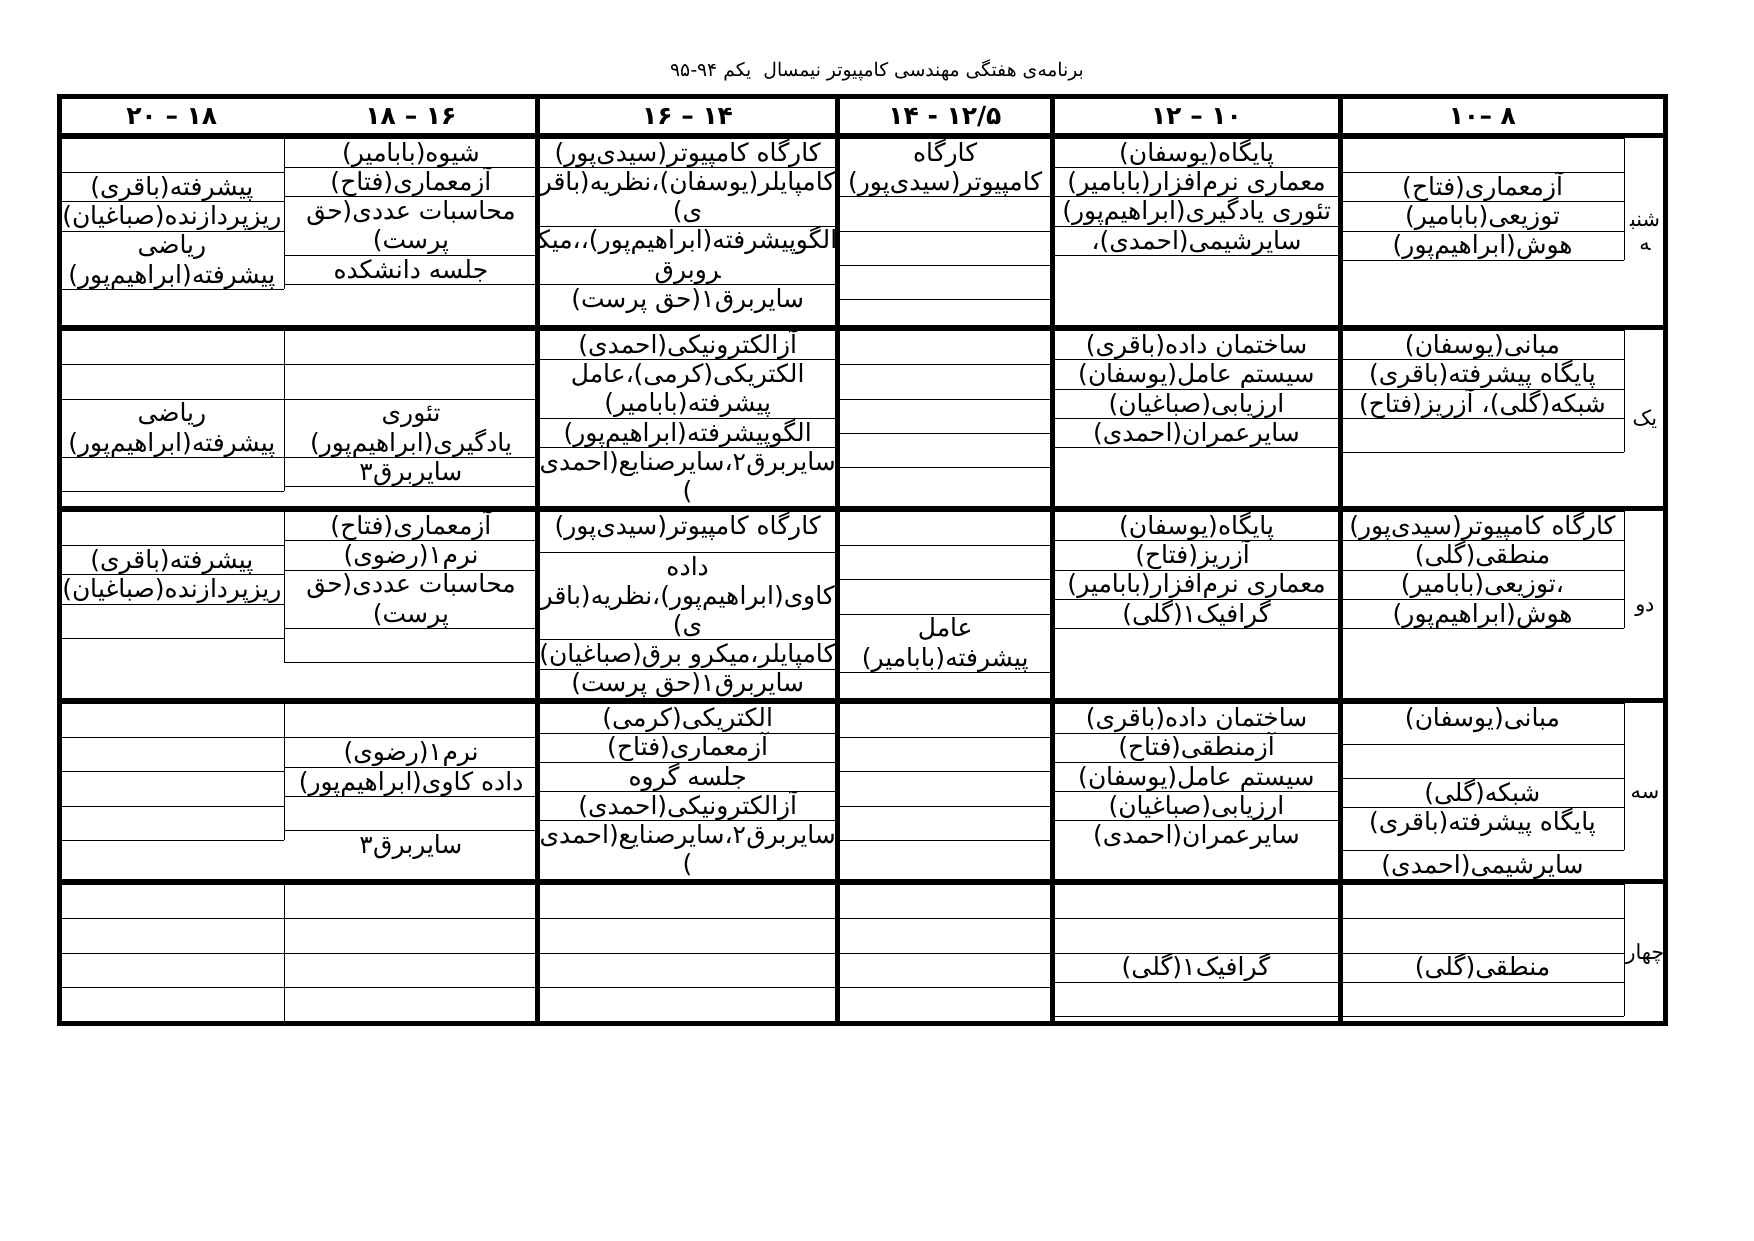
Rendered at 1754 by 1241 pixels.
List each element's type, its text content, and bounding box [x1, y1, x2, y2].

table_cell [62, 954, 284, 987]
table_cell داده کاوی(ابراهیم‌پور)،نظریه(باقری) [540, 553, 835, 639]
table_cell [540, 988, 835, 1021]
table_cell ریاضی پیشرفته(ابراهیم‌پور) [62, 400, 284, 457]
table_cell [840, 841, 1050, 879]
table_cell محاسبات عددی(حق پرست) [285, 571, 535, 628]
table_cell گرافیک۱(گلی) [1055, 600, 1338, 628]
table_header آزالکترونیکی(احمدی) [540, 331, 835, 359]
table_cell [285, 365, 535, 398]
table_cell آزالکترونیکی(احمدی) [540, 792, 835, 820]
table_header [62, 704, 284, 737]
table_cell [62, 365, 284, 398]
table_cell [62, 639, 284, 698]
table_cell ،توزیعی(بابامیر) [1343, 571, 1624, 599]
table_cell پایگاه پیشرفته(باقری) [1343, 360, 1624, 389]
table_cell [285, 797, 535, 830]
table_header آزمعماری(فتاح) [285, 512, 535, 540]
table_cell شبکه(گلی)، آزریز(فتاح) [1343, 390, 1624, 418]
table_cell آزمنطقی(فتاح) [1055, 734, 1338, 762]
table_cell [840, 197, 1050, 231]
table_cell نرم۱(رضوی) [285, 738, 535, 767]
table_cell جلسه گروه [540, 763, 835, 791]
table_cell [62, 807, 284, 840]
table_header ۱۲/۵ - ۱۴ [840, 99, 1050, 133]
table_cell [1055, 629, 1338, 698]
table_cell [540, 954, 835, 987]
table_cell [1343, 419, 1624, 452]
table_cell [840, 919, 1050, 952]
table_cell [285, 919, 535, 952]
table_header کارگاه کامپیوتر(سیدی‌پور) [1343, 512, 1624, 540]
table_cell [840, 232, 1050, 265]
table_header مبانی(یوسفان) [1343, 331, 1624, 359]
table_cell تئوری یادگیری(ابراهیم‌پور) [285, 400, 535, 457]
table_cell [1055, 448, 1338, 506]
table_cell [1055, 1017, 1338, 1021]
table_header شیوه(بابامیر) [285, 139, 535, 167]
table_cell [840, 772, 1050, 806]
table_cell پیشرفته(باقری) [62, 173, 284, 201]
table_cell شبکه(گلی) [1343, 779, 1624, 807]
table_header کارگاه کامپیوتر(سیدی‌پور) [540, 139, 835, 167]
table_header ۸ –۱۰ [1343, 99, 1624, 133]
table_header [840, 331, 1050, 364]
table_cell سایرشیمی(احمدی)، [1055, 227, 1338, 255]
table_cell ارزیابی(صباغیان) [1055, 792, 1338, 820]
table_cell [840, 738, 1050, 771]
table_header [1343, 139, 1624, 172]
table_header [840, 885, 1050, 918]
table_cell آزمعماری(فتاح) [1343, 173, 1624, 201]
table_cell [62, 772, 284, 806]
table_cell [62, 988, 284, 1021]
table_cell [62, 919, 284, 952]
table_cell [62, 290, 284, 325]
table_cell پایگاه پیشرفته(باقری) [1343, 808, 1624, 850]
table_cell عامل پیشرفته(بابامیر) [840, 615, 1050, 672]
table_cell [840, 673, 1050, 698]
table_cell [285, 954, 535, 987]
table_cell داده کاوی(ابراهیم‌پور) [285, 768, 535, 796]
table_cell [62, 492, 284, 506]
table_cell [840, 434, 1050, 467]
table_cell [840, 300, 1050, 325]
table_cell آزمعماری(فتاح) [540, 734, 835, 762]
table_cell الگوپیشرفته(ابراهیم‌پور) [540, 419, 835, 447]
table_header پایگاه(یوسفان) [1055, 512, 1338, 540]
table_cell [284, 663, 535, 698]
table_cell ارزیابی(صباغیان) [1055, 390, 1338, 418]
table_cell [284, 285, 535, 325]
table_cell ریزپردازنده(صباغیان) [62, 202, 284, 231]
table_cell سایرعمران(احمدی) [1055, 821, 1338, 879]
table_cell سایربرق۱(حق پرست) [540, 670, 835, 698]
table_header [285, 885, 535, 918]
table_cell آزمعماری(فتاح) [285, 168, 535, 196]
table_cell سایربرق۲،سایرصنایع(احمدی) [540, 448, 835, 506]
table_header [840, 512, 1050, 545]
table_header کارگاه کامپیوتر(سیدی‌پور) [540, 512, 835, 552]
table_header کارگاه کامپیوتر(سیدی‌پور) [840, 139, 1050, 196]
table_cell ریاضی پیشرفته(ابراهیم‌پور) [62, 232, 284, 289]
table_cell [840, 954, 1050, 987]
table_cell [840, 807, 1050, 840]
table_cell [1055, 983, 1338, 1016]
table_header ۱۶ – ۱۸ [284, 99, 535, 133]
table_cell [840, 580, 1050, 613]
table_cell [62, 458, 284, 491]
table_header [62, 512, 284, 545]
table_cell [840, 400, 1050, 433]
table_header ۱۴ – ۱۶ [540, 99, 835, 133]
table_cell الگوپیشرفته(ابراهیم‌پور)،،میکروبرق [540, 227, 835, 284]
table_cell منطقی(گلی) [1343, 541, 1624, 569]
table_cell [1343, 1017, 1624, 1021]
table_header [540, 885, 835, 918]
table_cell سایربرق۱(حق پرست) [540, 285, 835, 325]
table_cell سایربرق۳ [284, 831, 535, 879]
table_cell نرم۱(رضوی) [285, 541, 535, 569]
table_cell سایرشیمی(احمدی) [1343, 851, 1624, 879]
table_header [62, 331, 284, 364]
table_cell جلسه دانشکده [285, 256, 535, 284]
table_header [1055, 885, 1338, 918]
table_header [285, 704, 535, 737]
table_cell [1343, 453, 1624, 506]
table_cell معماری نرم‌افزار(بابامیر) [1055, 168, 1338, 196]
table_cell [1343, 919, 1624, 952]
table_cell [284, 487, 535, 506]
table_cell [62, 841, 284, 879]
table_cell [540, 919, 835, 952]
table_cell [840, 266, 1050, 299]
table_header [285, 331, 535, 364]
table_cell سه [1624, 703, 1663, 879]
table_cell پیشرفته(باقری) [62, 546, 284, 574]
table_cell [1343, 261, 1624, 325]
table_cell [1343, 983, 1624, 1016]
table_header ۱۰ – ۱۲ [1055, 99, 1338, 133]
table_header ساختمان داده(باقری) [1055, 704, 1338, 732]
table_cell [840, 365, 1050, 398]
table_cell [62, 738, 284, 771]
table_cell [840, 546, 1050, 579]
table_cell [285, 629, 535, 662]
table_cell شنبه [1624, 138, 1663, 325]
table_cell [1343, 745, 1624, 778]
table_cell کامپایلر(یوسفان)،نظریه(باقری) [540, 168, 835, 226]
table_cell الکتریکی(کرمی)،عامل پیشرفته(بابامیر) [540, 360, 835, 418]
table_header مبانی(یوسفان) [1343, 704, 1624, 744]
text برنامه‌ی هفتگی مهندسی کامپیوتر نیمسال یکم ۹۴-۹۵ [59, 59, 1695, 81]
table_cell چهار [1624, 884, 1663, 1021]
table_header [1624, 99, 1663, 133]
table_cell تئوری یادگیری(ابراهیم‌پور) [1055, 197, 1338, 226]
table_cell معماری نرم‌افزار(بابامیر) [1055, 571, 1338, 599]
table_cell هوش(ابراهیم‌پور) [1343, 600, 1624, 628]
table_cell سیستم عامل(یوسفان) [1055, 360, 1338, 389]
table_header ساختمان داده(باقری) [1055, 331, 1338, 359]
table_header پایگاه(یوسفان) [1055, 139, 1338, 167]
table_cell کامپایلر،میکرو برق(صباغیان) [540, 640, 835, 668]
table_cell [840, 468, 1050, 506]
table_header ۱۸ – ۲۰ [62, 99, 284, 133]
table_cell آزریز(فتاح) [1055, 541, 1338, 569]
table_header [62, 885, 284, 918]
table_cell محاسبات عددی(حق پرست) [285, 197, 535, 255]
table_cell منطقی(گلی) [1343, 954, 1624, 982]
table_cell یک [1624, 330, 1663, 506]
table_cell [1343, 629, 1624, 698]
table_cell ریزپردازنده(صباغیان) [62, 575, 284, 604]
table_cell [840, 988, 1050, 1021]
table_header [840, 704, 1050, 737]
table_cell دو [1624, 511, 1663, 698]
table_header [1343, 885, 1624, 918]
table_cell [1055, 256, 1338, 325]
table_cell سایربرق۳ [285, 458, 535, 486]
table_cell [1055, 919, 1338, 952]
table_cell سیستم عامل(یوسفان) [1055, 763, 1338, 791]
table_cell [285, 988, 535, 1021]
table_cell [62, 605, 284, 638]
table_header [62, 139, 284, 172]
table_cell هوش(ابراهیم‌پور) [1343, 232, 1624, 260]
table_cell سایربرق۲،سایرصنایع(احمدی) [540, 821, 835, 879]
table_cell گرافیک۱(گلی) [1055, 954, 1338, 982]
table_cell توزیعی(بابامیر) [1343, 202, 1624, 231]
table_header الکتریکی(کرمی) [540, 704, 835, 732]
table_cell سایرعمران(احمدی) [1055, 419, 1338, 447]
